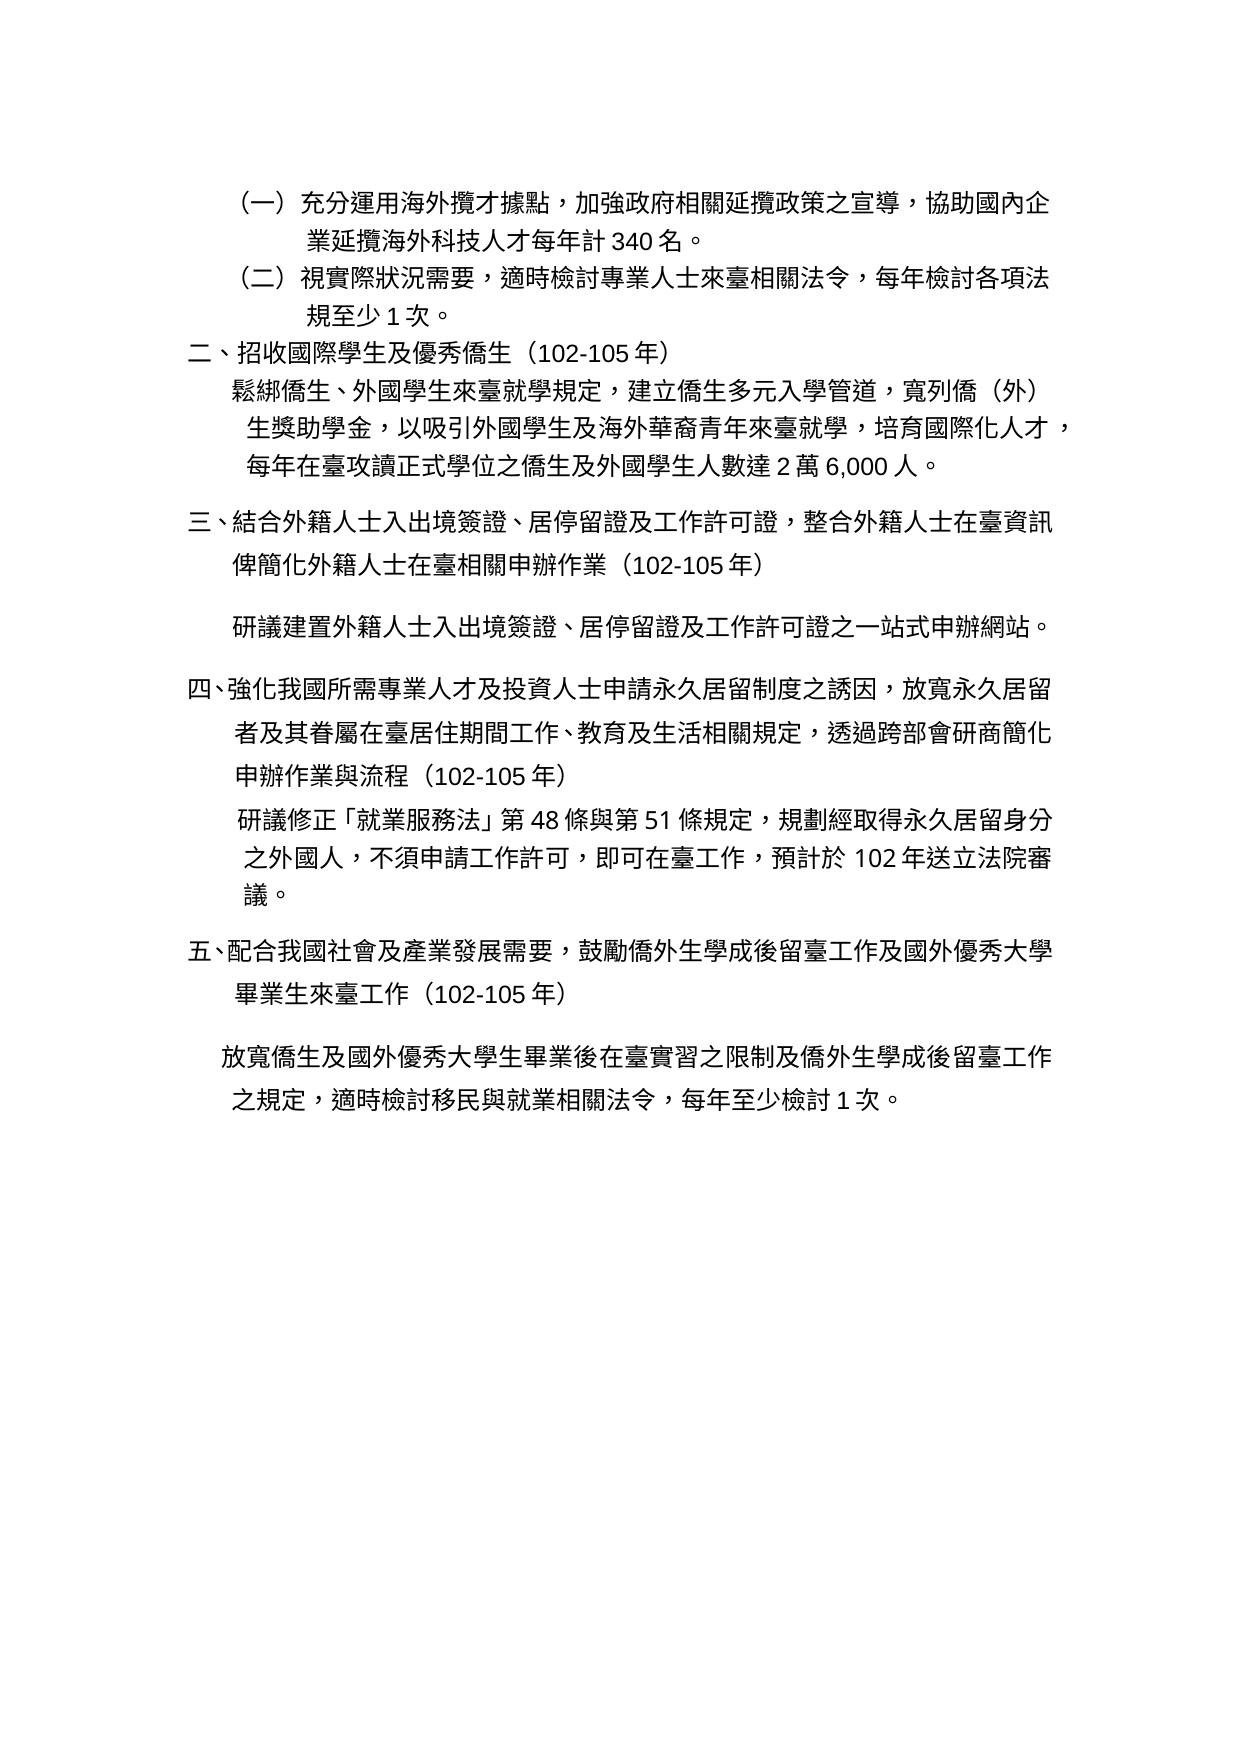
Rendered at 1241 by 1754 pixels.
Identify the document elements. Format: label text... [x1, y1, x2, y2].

text （二）視實際狀況需要，適時檢討專業人士來臺相關法令，每年檢討各項法規至少1次。 [225, 258, 1053, 333]
text 鬆綁僑生、外國學生來臺就學規定，建立僑生多元入學管道，寬列僑（外） 生獎助學金，以吸引外國學生及海外華裔青年來臺就學，培育國際化人才，每年在臺攻讀正式學位之僑生及外國學生人數達2萬6,000人。 [217, 371, 1053, 483]
text 三、結合外籍人士入出境簽證、居停留證及工作許可證，整合外籍人士在臺資訊，俾簡化外籍人士在臺相關申辦作業（102-105年） [187, 502, 1053, 582]
text 放寬僑生及國外優秀大學生畢業後在臺實習之限制及僑外生學成後留臺工作之規定，適時檢討移民與就業相關法令，每年至少檢討1次。 [206, 1037, 1053, 1117]
text 五、配合我國社會及產業發展需要，鼓勵僑外生學成後留臺工作及國外優秀大學畢業生來臺工作（102-105年） [187, 931, 1053, 1011]
text （一）充分運用海外攬才據點，加強政府相關延攬政策之宣導，協助國內企業延攬海外科技人才每年計340名。 [225, 183, 1053, 258]
text 二、招收國際學生及優秀僑生（102-105年） [187, 333, 1053, 371]
text 四、強化我國所需專業人才及投資人士申請永久居留制度之誘因，放寬永久居留者及其眷屬在臺居住期間工作、教育及生活相關規定，透過跨部會研商簡化申辦作業與流程（102-105年） [187, 670, 1053, 793]
text 研議建置外籍人士入出境簽證、居停留證及工作許可證之一站式申辦網站。 [232, 608, 1053, 644]
text 研議修正「就業服務法」第48條與第51條規定，規劃經取得永久居留身分之外國人，不須申請工作許可，即可在臺工作，預計於102年送立法院審議。 [237, 800, 1053, 913]
